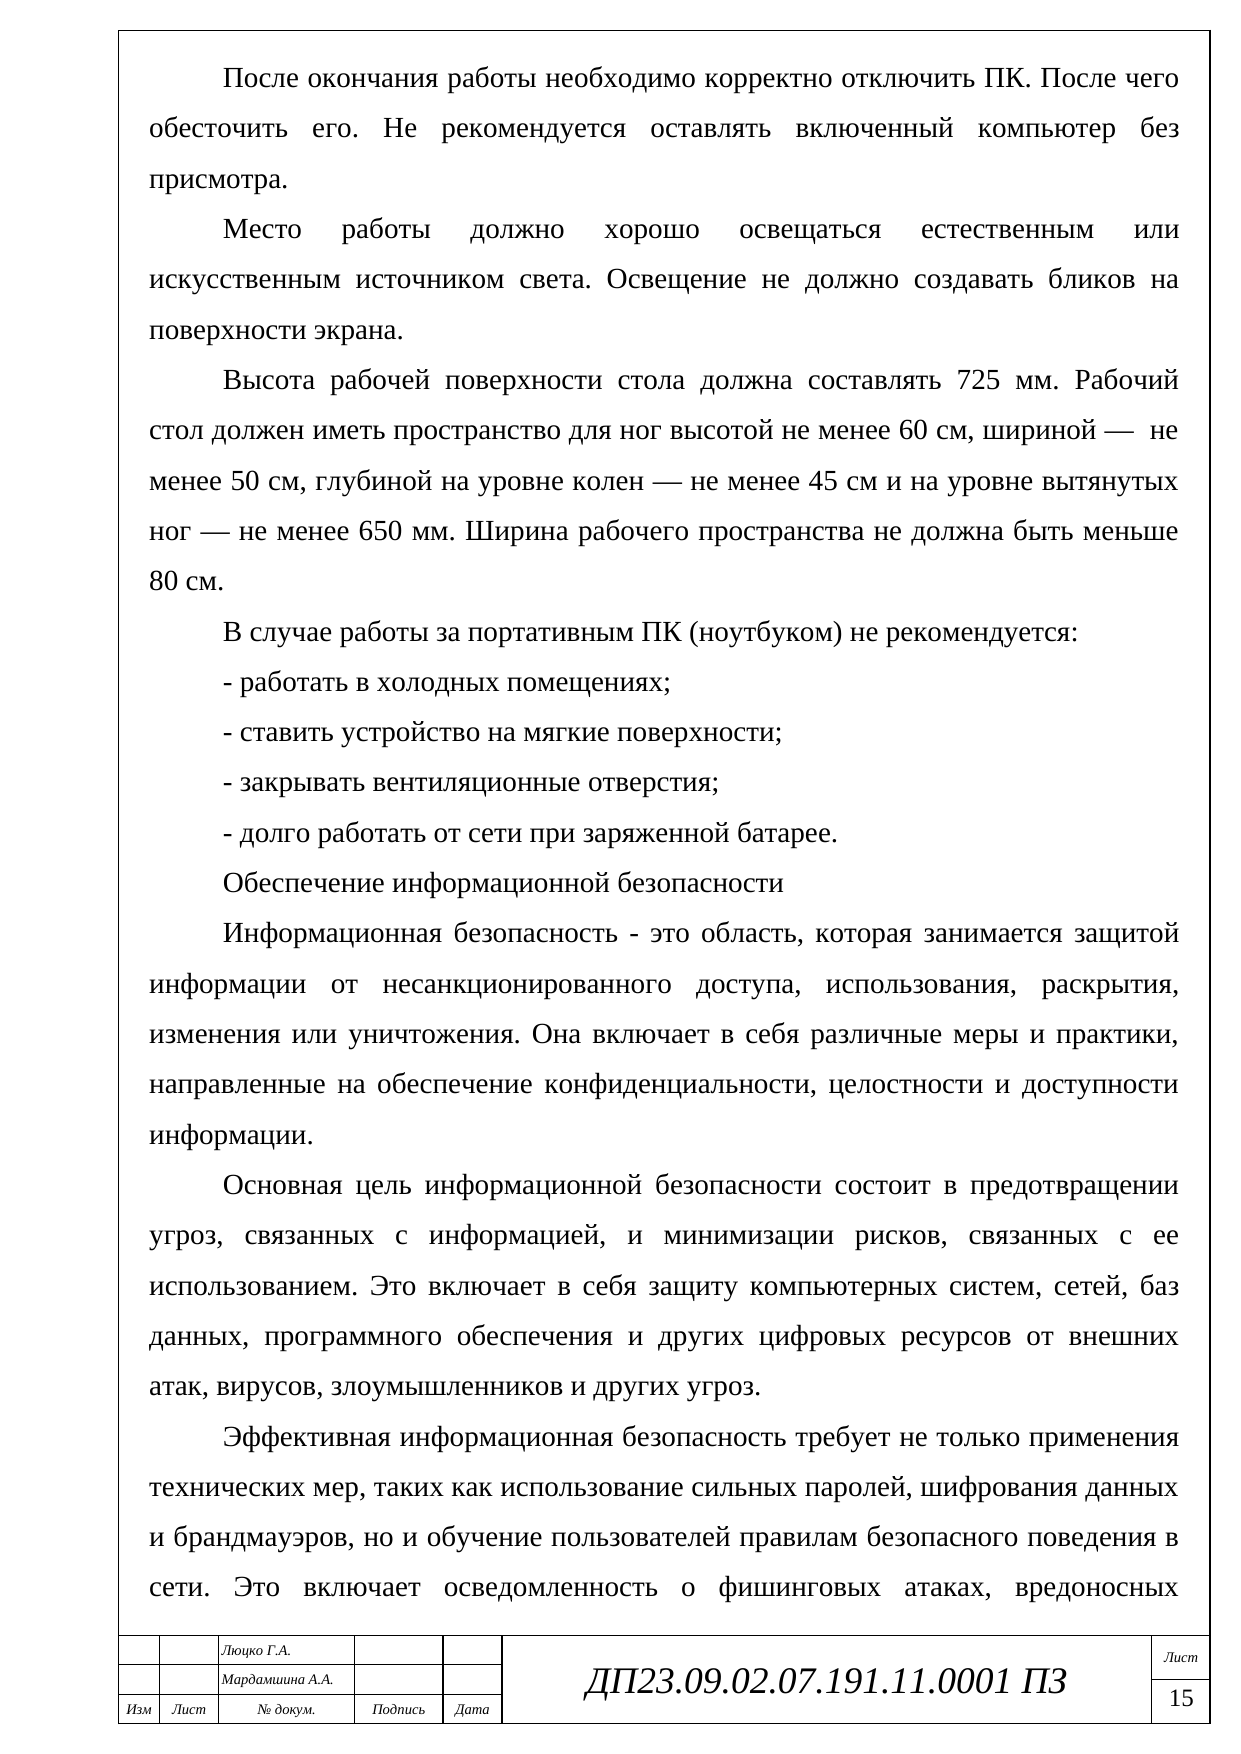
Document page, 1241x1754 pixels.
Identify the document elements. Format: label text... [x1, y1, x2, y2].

subtitle Обеспечение информационной безопасности [223, 865, 1180, 899]
text Эффективная информационная безопасность требует не только применения технических мер, таких как использование сильных паролей, шифрования данных и брандмауэров, но и обучение пользователей правилам безопасного поведения в сети. Это включает осведомленность о фишинговых атаках, вредоносных [149, 1419, 1180, 1603]
text Основная цель информационной безопасности состоит в предотвращении угроз, связанных с информацией, и минимизации рисков, связанных с ее использованием. Это включает в себя защиту компьютерных систем, сетей, баз данных, программного обеспечения и других цифровых ресурсов от внешних атак, вирусов, злоумышленников и других угроз. [149, 1167, 1180, 1402]
text Высота рабочей поверхности стола должна составлять 725 мм. Рабочий стол должен иметь пространство для ног высотой не менее 60 см, шириной — не менее 50 см, глубиной на уровне колен — не менее 45 см и на уровне вытянутых ног — не менее 650 мм. Ширина рабочего пространства не должна быть меньше 80 см. [149, 362, 1180, 597]
text - работать в холодных помещениях; [149, 664, 1180, 697]
text - закрывать вентиляционные отверстия; [149, 764, 1180, 798]
text После окончания работы необходимо корректно отключить ПК. После чего обесточить его. Не рекомендуется оставлять включенный компьютер без присмотра. [149, 60, 1180, 194]
text Информационная безопасность - это область, которая занимается защитой информации от несанкционированного доступа, использования, раскрытия, изменения или уничтожения. Она включает в себя различные меры и практики, направленные на обеспечение конфиденциальности, целостности и доступности информации. [149, 916, 1180, 1150]
text Место работы должно хорошо освещаться естественным или искусственным источником света. Освещение не должно создавать бликов на поверхности экрана. [149, 211, 1180, 345]
text - долго работать от сети при заряженной батарее. [149, 815, 1180, 848]
text В случае работы за портативным ПК (ноутбуком) не рекомендуется: [149, 614, 1180, 647]
text - ставить устройство на мягкие поверхности; [149, 714, 1180, 748]
